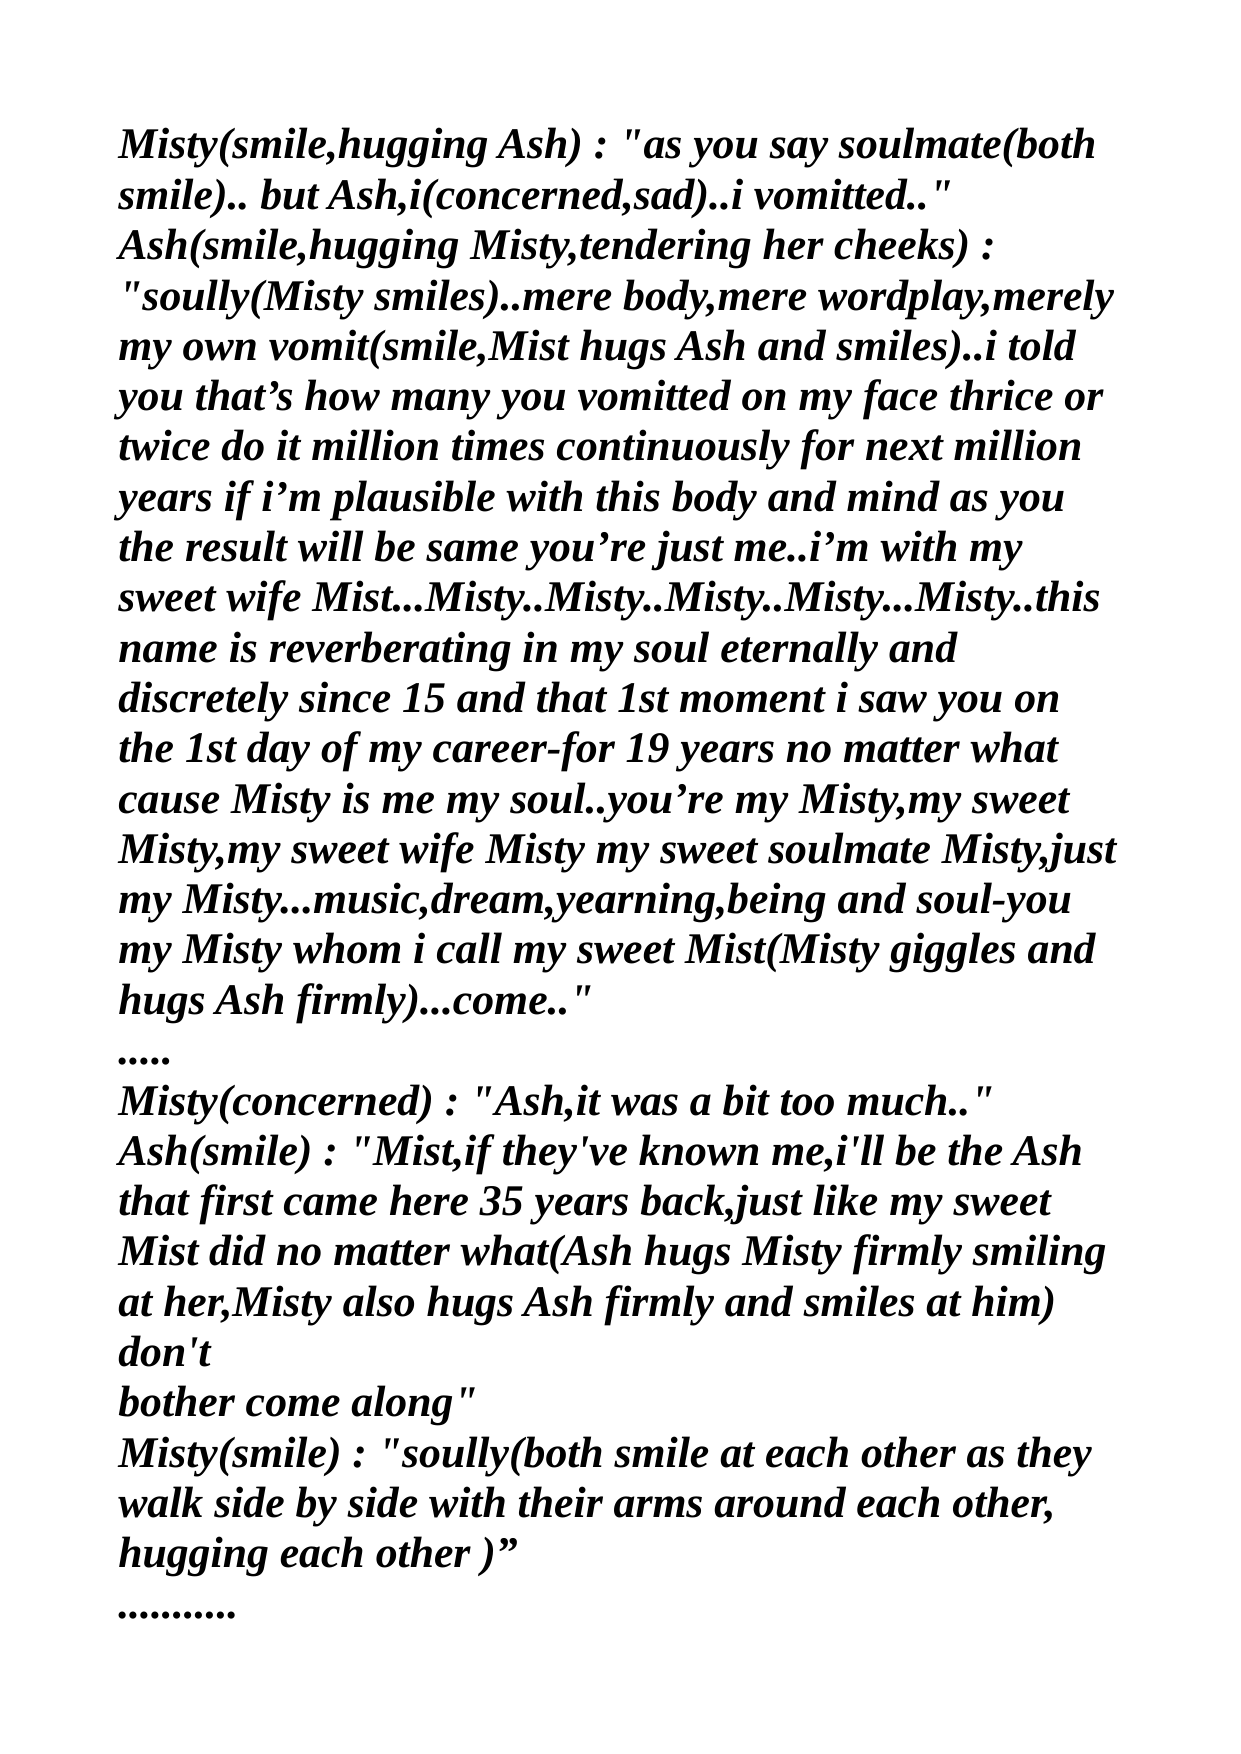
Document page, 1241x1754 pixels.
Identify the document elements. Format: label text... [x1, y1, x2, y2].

text ........... [118, 1577, 1122, 1627]
text Misty(concerned) : "Ash,it was a bit too much.." [118, 1074, 1122, 1124]
text Ash(smile) : "Mist,if they've known me,i'll be the Ash that first came here 35 years back,just like my sweet Mist did no matter what(Ash hugs Misty firmly smiling at her,Misty also hugs Ash firmly and smiles at him) don't [118, 1124, 1122, 1376]
text bother come along" [118, 1376, 1122, 1426]
text ..... [118, 1024, 1122, 1074]
text Ash(smile,hugging Misty,tendering her cheeks) : "soully(Misty smiles)..mere body,mere wordplay,merely my own vomit(smile,Mist hugs Ash and smiles)..i told you that’s how many you vomitted on my face thrice or twice do it million times continuously for next million years if i’m plausible with this body and mind as you the result will be same you’re just me..i’m with my sweet wife Mist...Misty..Misty..Misty..Misty...Misty..this name is reverberating in my soul eternally and discretely since 15 and that 1st moment i saw you on the 1st day of my career-for 19 years no matter what cause Misty is me my soul..you’re my Misty,my sweet Misty,my sweet wife Misty my sweet soulmate Misty,just my Misty...music,dream,yearning,being and soul-you my Misty whom i call my sweet Mist(Misty giggles and hugs Ash firmly)...come.." [118, 219, 1122, 1024]
text Misty(smile) : "soully(both smile at each other as they walk side by side with their arms around each other, hugging each other )” [118, 1426, 1122, 1577]
text Misty(smile,hugging Ash) : "as you say soulmate(both [118, 118, 1122, 168]
text smile).. but Ash,i(concerned,sad)..i vomitted.." [118, 168, 1122, 219]
